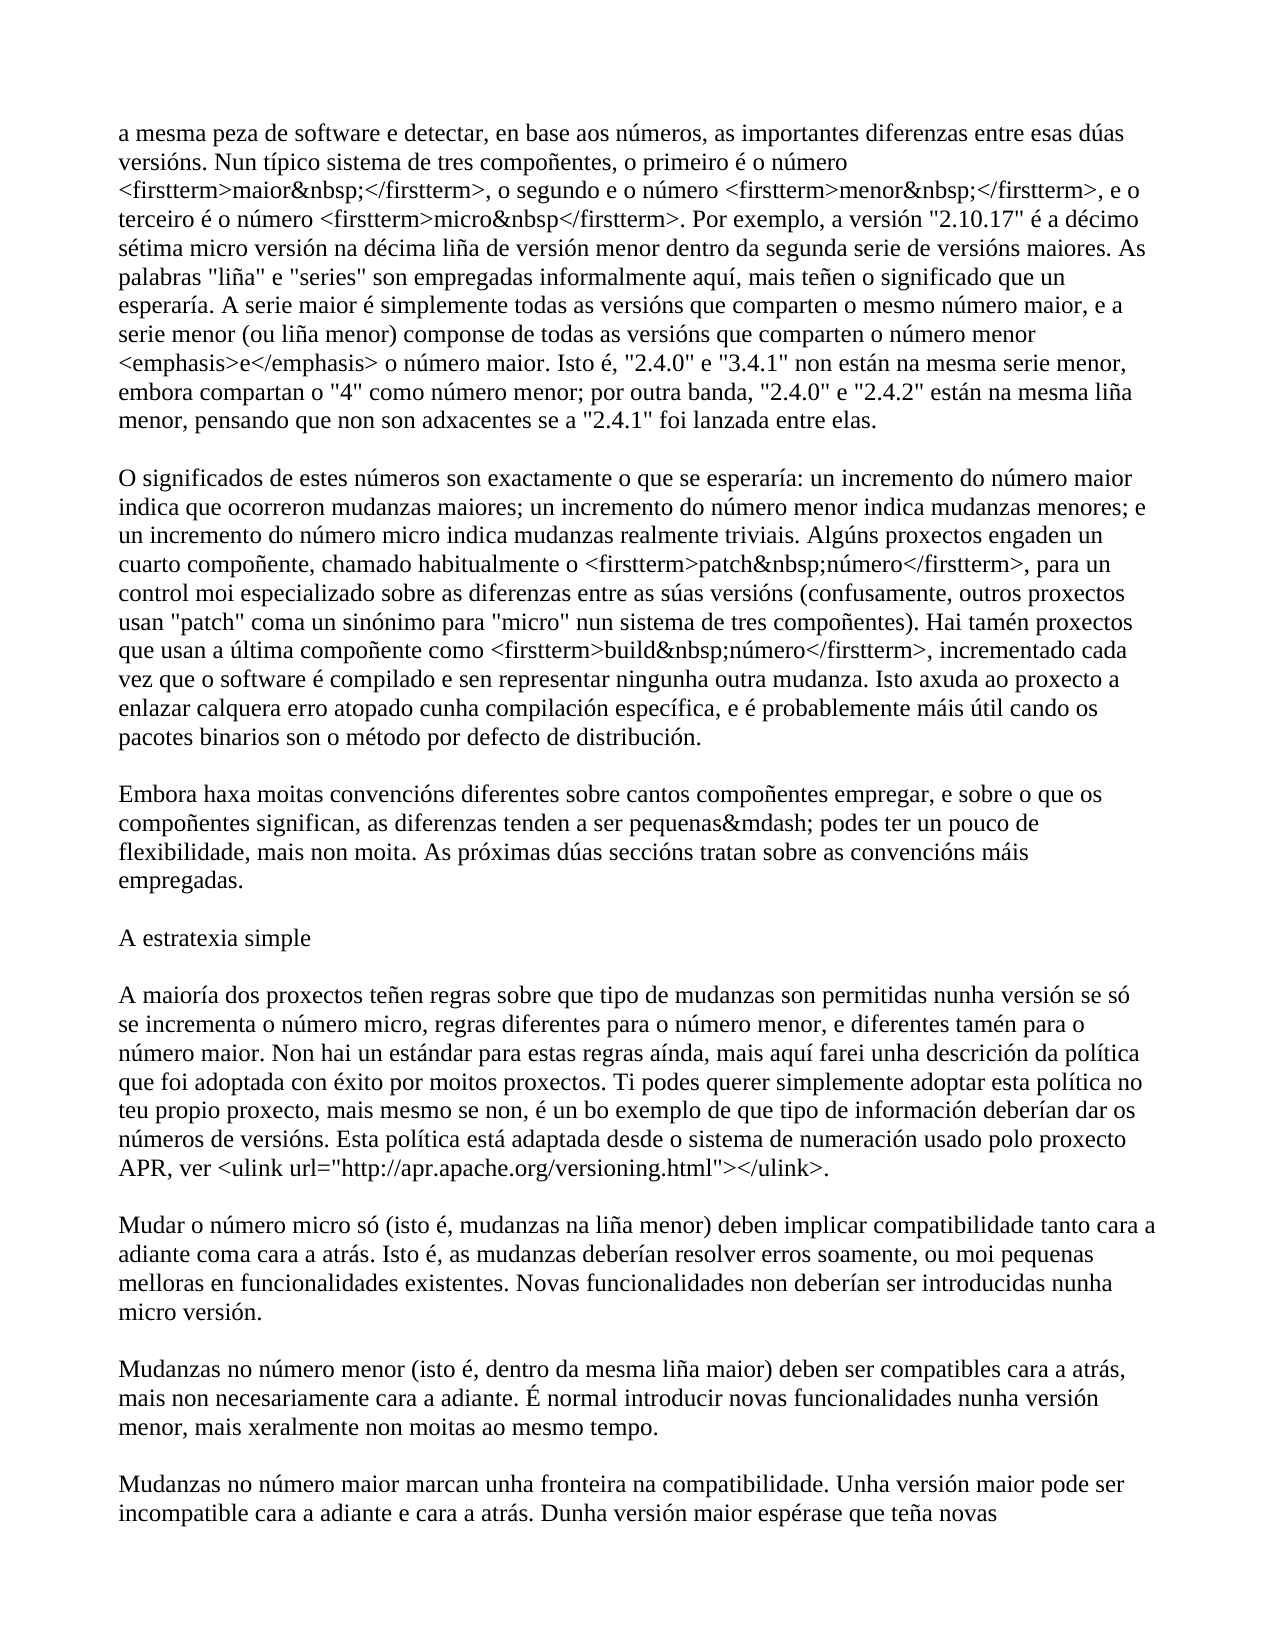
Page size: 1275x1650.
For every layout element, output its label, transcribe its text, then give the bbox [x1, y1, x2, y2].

text A maioría dos proxectos teñen regras sobre que tipo de mudanzas son permitidas nunha versión se só se incrementa o número micro, regras diferentes para o número menor, e diferentes tamén para o número maior. Non hai un estándar para estas regras aínda, mais aquí farei unha descrición da política que foi adoptada con éxito por moitos proxectos. Ti podes querer simplemente adoptar esta política no teu propio proxecto, mais mesmo se non, é un bo exemplo de que tipo de información deberían dar os números de versións. Esta política está adaptada desde o sistema de numeración usado polo proxecto APR, ver <ulink url="http://apr.apache.org/versioning.html"></ulink>. [118, 981, 1157, 1182]
text Embora haxa moitas convencións diferentes sobre cantos compoñentes empregar, e sobre o que os compoñentes significan, as diferenzas tenden a ser pequenas&mdash; podes ter un pouco de flexibilidade, mais non moita. As próximas dúas seccións tratan sobre as convencións máis empregadas. [118, 779, 1157, 894]
text Mudanzas no número maior marcan unha fronteira na compatibilidade. Unha versión maior pode ser incompatible cara a adiante e cara a atrás. Dunha versión maior espérase que teña novas [118, 1469, 1157, 1527]
text a mesma peza de software e detectar, en base aos números, as importantes diferenzas entre esas dúas versións. Nun típico sistema de tres compoñentes, o primeiro é o número <firstterm>maior&nbsp;</firstterm>, o segundo e o número <firstterm>menor&nbsp;</firstterm>, e o terceiro é o número <firstterm>micro&nbsp</firstterm>. Por exemplo, a versión "2.10.17" é a décimo sétima micro versión na décima liña de versión menor dentro da segunda serie de versións maiores. As palabras "liña" e "series" son empregadas informalmente aquí, mais teñen o significado que un esperaría. A serie maior é simplemente todas as versións que comparten o mesmo número maior, e a serie menor (ou liña menor) componse de todas as versións que comparten o número menor <emphasis>e</emphasis> o número maior. Isto é, "2.4.0" e "3.4.1" non están na mesma serie menor, embora compartan o "4" como número menor; por outra banda, "2.4.0" e "2.4.2" están na mesma liña menor, pensando que non son adxacentes se a "2.4.1" foi lanzada entre elas. [118, 118, 1157, 434]
text A estratexia simple [118, 923, 1157, 952]
text O significados de estes números son exactamente o que se esperaría: un incremento do número maior indica que ocorreron mudanzas maiores; un incremento do número menor indica mudanzas menores; e un incremento do número micro indica mudanzas realmente triviais. Algúns proxectos engaden un cuarto compoñente, chamado habitualmente o <firstterm>patch&nbsp;número</firstterm>, para un control moi especializado sobre as diferenzas entre as súas versións (confusamente, outros proxectos usan "patch" coma un sinónimo para "micro" nun sistema de tres compoñentes). Hai tamén proxectos que usan a última compoñente como <firstterm>build&nbsp;número</firstterm>, incrementado cada vez que o software é compilado e sen representar ningunha outra mudanza. Isto axuda ao proxecto a enlazar calquera erro atopado cunha compilación específica, e é probablemente máis útil cando os pacotes binarios son o método por defecto de distribución. [118, 463, 1157, 751]
text Mudar o número micro só (isto é, mudanzas na liña menor) deben implicar compatibilidade tanto cara a adiante coma cara a atrás. Isto é, as mudanzas deberían resolver erros soamente, ou moi pequenas melloras en funcionalidades existentes. Novas funcionalidades non deberían ser introducidas nunha micro versión. [118, 1211, 1157, 1326]
text Mudanzas no número menor (isto é, dentro da mesma liña maior) deben ser compatibles cara a atrás, mais non necesariamente cara a adiante. É normal introducir novas funcionalidades nunha versión menor, mais xeralmente non moitas ao mesmo tempo. [118, 1354, 1157, 1441]
